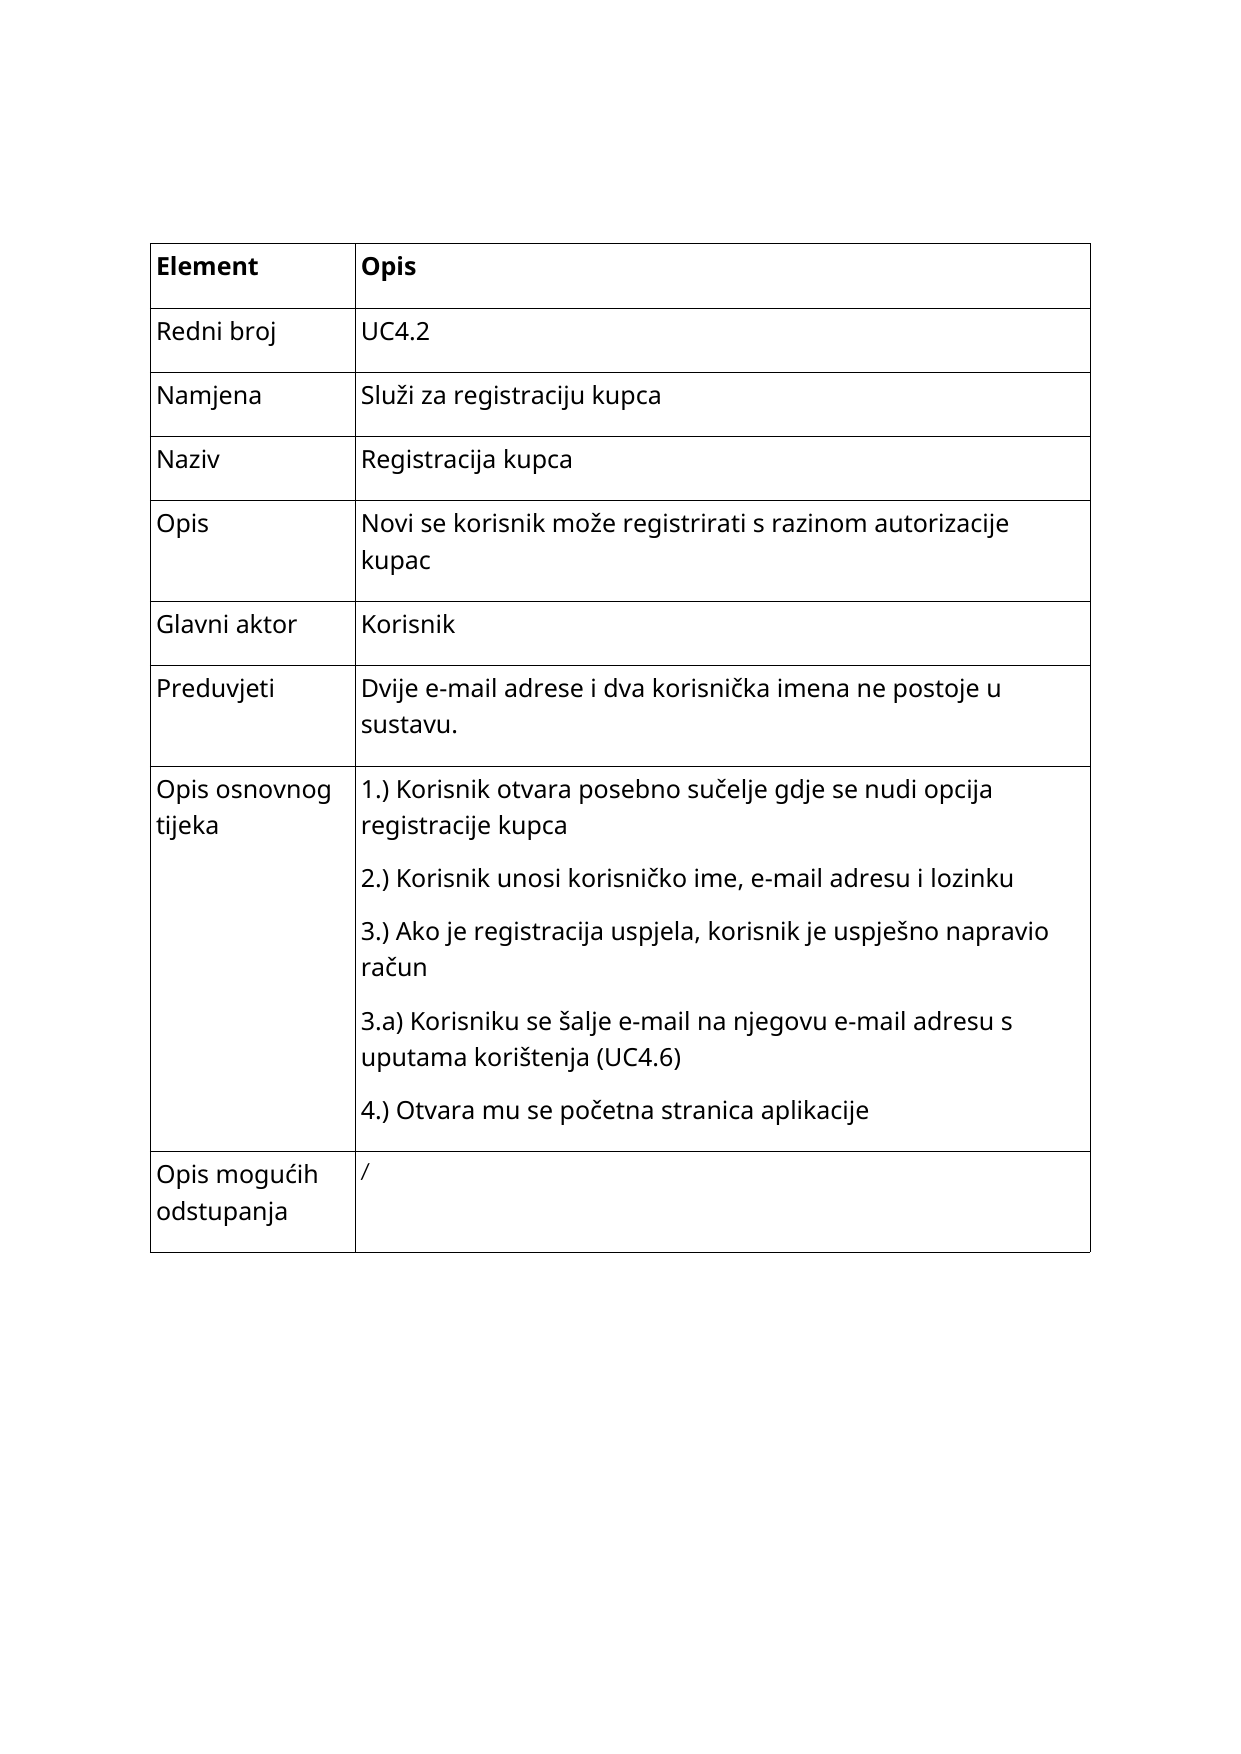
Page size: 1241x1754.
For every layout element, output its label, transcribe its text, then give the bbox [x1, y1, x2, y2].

table_cell Registracija kupca [356, 437, 1090, 500]
table_cell UC4.2 [356, 309, 1090, 372]
table_cell Opis [151, 501, 355, 601]
table_cell / [356, 1152, 1090, 1252]
table_cell Namjena [151, 373, 355, 436]
table_cell Dvije e-mail adrese i dva korisnička imena ne postoje u sustavu. [356, 666, 1090, 766]
table_cell Korisnik [356, 602, 1090, 665]
table_cell Preduvjeti [151, 666, 355, 766]
table_cell Opis mogućih odstupanja [151, 1152, 355, 1252]
table_cell Redni broj [151, 309, 355, 372]
table_header Element [151, 244, 355, 307]
table_cell Naziv [151, 437, 355, 500]
table_header Opis [356, 244, 1090, 307]
table_cell Opis osnovnog tijeka [151, 767, 355, 1151]
table_cell Novi se korisnik može registrirati s razinom autorizacije kupac [356, 501, 1090, 601]
table_cell 1.) Korisnik otvara posebno sučelje gdje se nudi opcija registracije kupca 2.) Korisnik unosi korisničko ime, e-mail adresu i lozinku 3.) Ako je registracija uspjela, korisnik je uspješno napravio račun 3.a) Korisniku se šalje e-mail na njegovu e-mail adresu s uputama korištenja (UC4.6) 4.) Otvara mu se početna stranica aplikacije [356, 767, 1090, 1151]
table_cell Služi za registraciju kupca [356, 373, 1090, 436]
table_cell Glavni aktor [151, 602, 355, 665]
